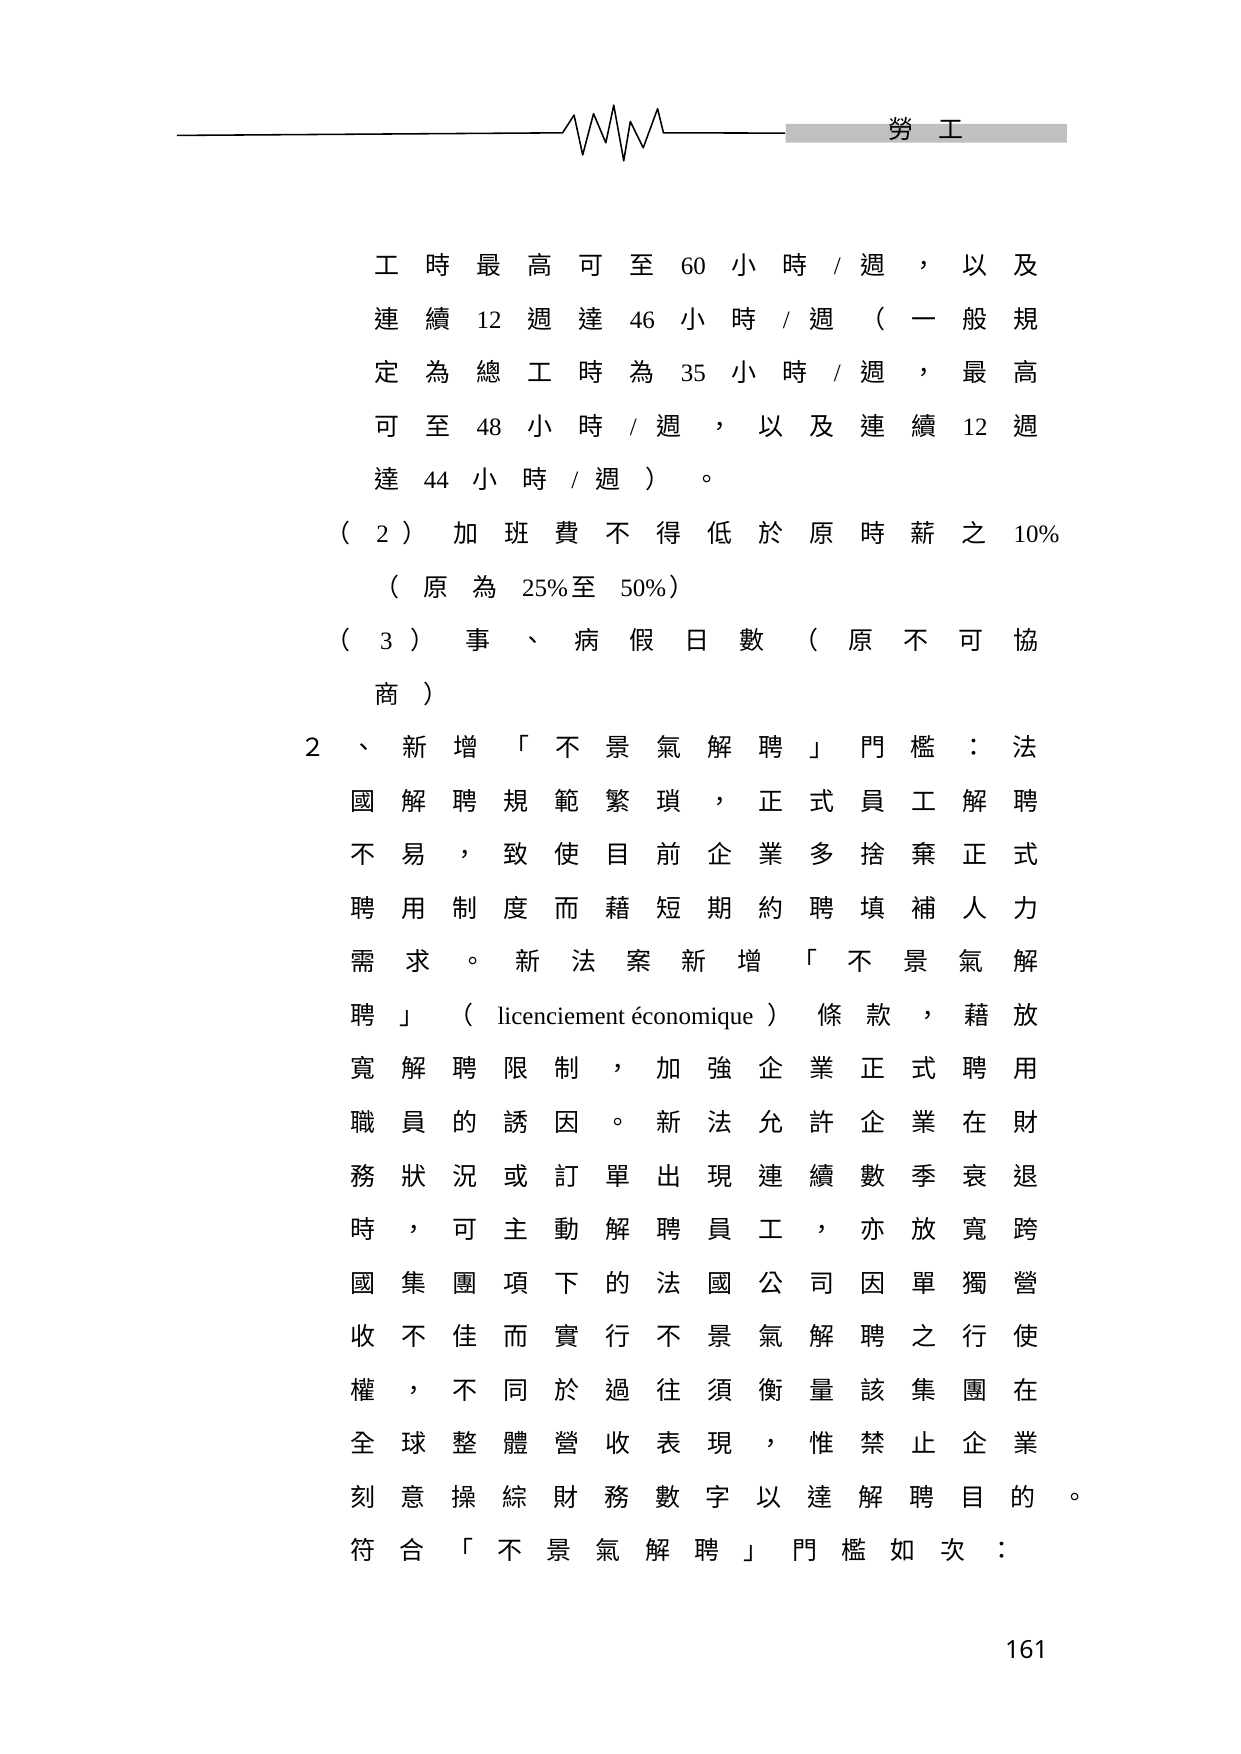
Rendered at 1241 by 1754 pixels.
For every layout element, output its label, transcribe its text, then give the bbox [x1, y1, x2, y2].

text ２、新增「不景氣解聘」門檻：法國解聘規範繁瑣，正式員工解聘不易，致使目前企業多捨棄正式聘用制度而藉短期約聘填補人力需求。新法案新增「不景氣解聘」（licenciement économique）條款，藉放寬解聘限制，加強企業正式聘用職員的誘因。新法允許企業在財務狀況或訂單出現連續數季衰退時，可主動解聘員工，亦放寬跨國集團項下的法國公司因單獨營收不佳而實行不景氣解聘之行使權，不同於過往須衡量該集團在全球整體營收表現，惟禁止企業刻意操綜財務數字以達解聘目的。符合「不景氣解聘」門檻如次： [276, 719, 1063, 1576]
text 工時最高可至60小時/週，以及連續12週達46小時/週（一般規定為總工時為35小時/週，最高可至48小時/週，以及連續12週達44小時/週）。 [301, 237, 1063, 505]
text （3）事、病假日數（原不可協商） [301, 612, 1063, 719]
text （2）加班費不得低於原時薪之10%（原為25%至50%） [301, 505, 1063, 612]
